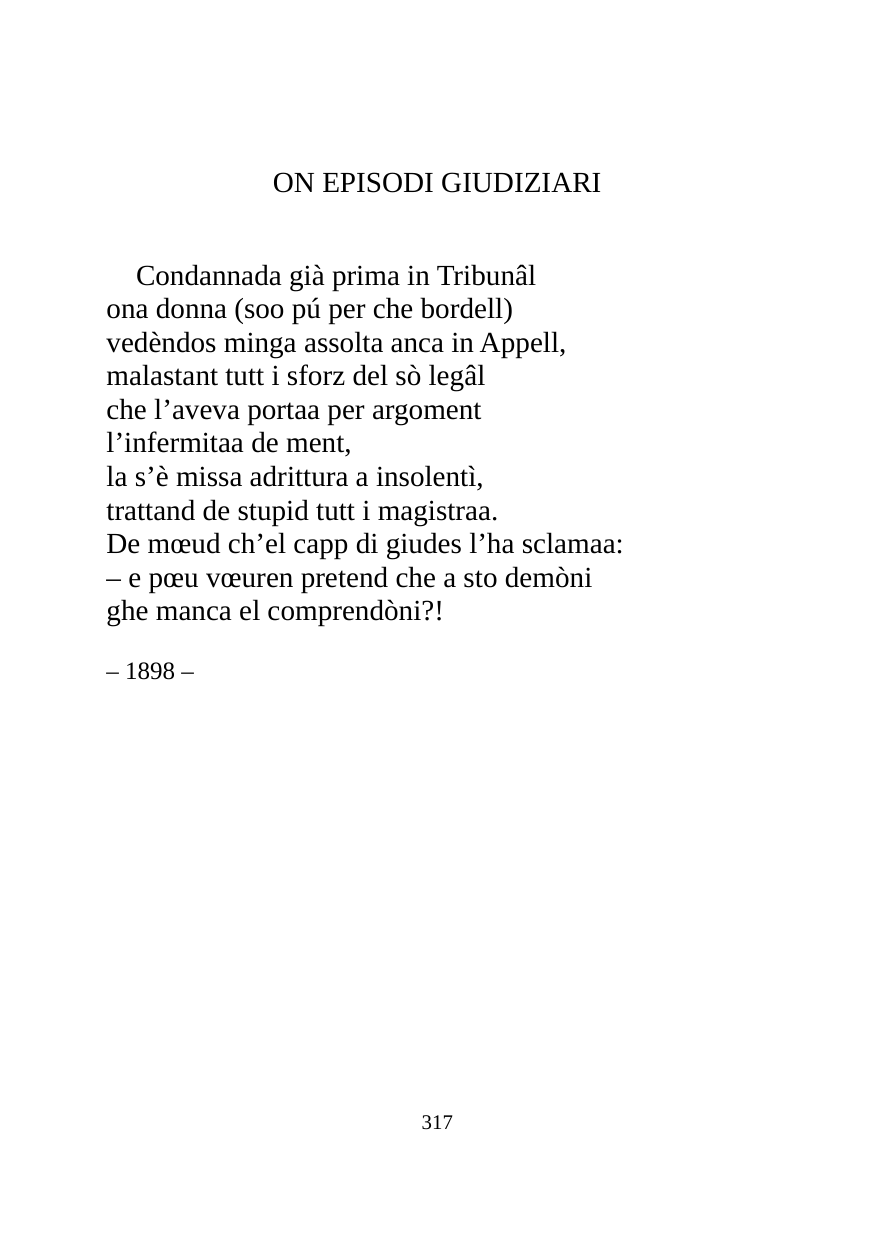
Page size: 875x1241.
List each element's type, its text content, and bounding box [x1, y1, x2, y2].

text Condannada già prima in Tribunâl ona donna (soo pú per che bordell) vedèndos minga assolta anca in Appell, malastant tutt i sforz del sò legâl che l’aveva portaa per argoment l’infermitaa de ment, la s’è missa adrittura a insolentì, trattand de stupid tutt i magistraa. De mœud ch’el capp di giudes l’ha sclamaa: – e pœu vœuren pretend che a sto demòni ghe manca el comprendòni?! [106, 258, 768, 627]
subtitle ON EPISODI GIUDIZIARI [106, 165, 768, 199]
text – 1898 – [106, 656, 768, 685]
